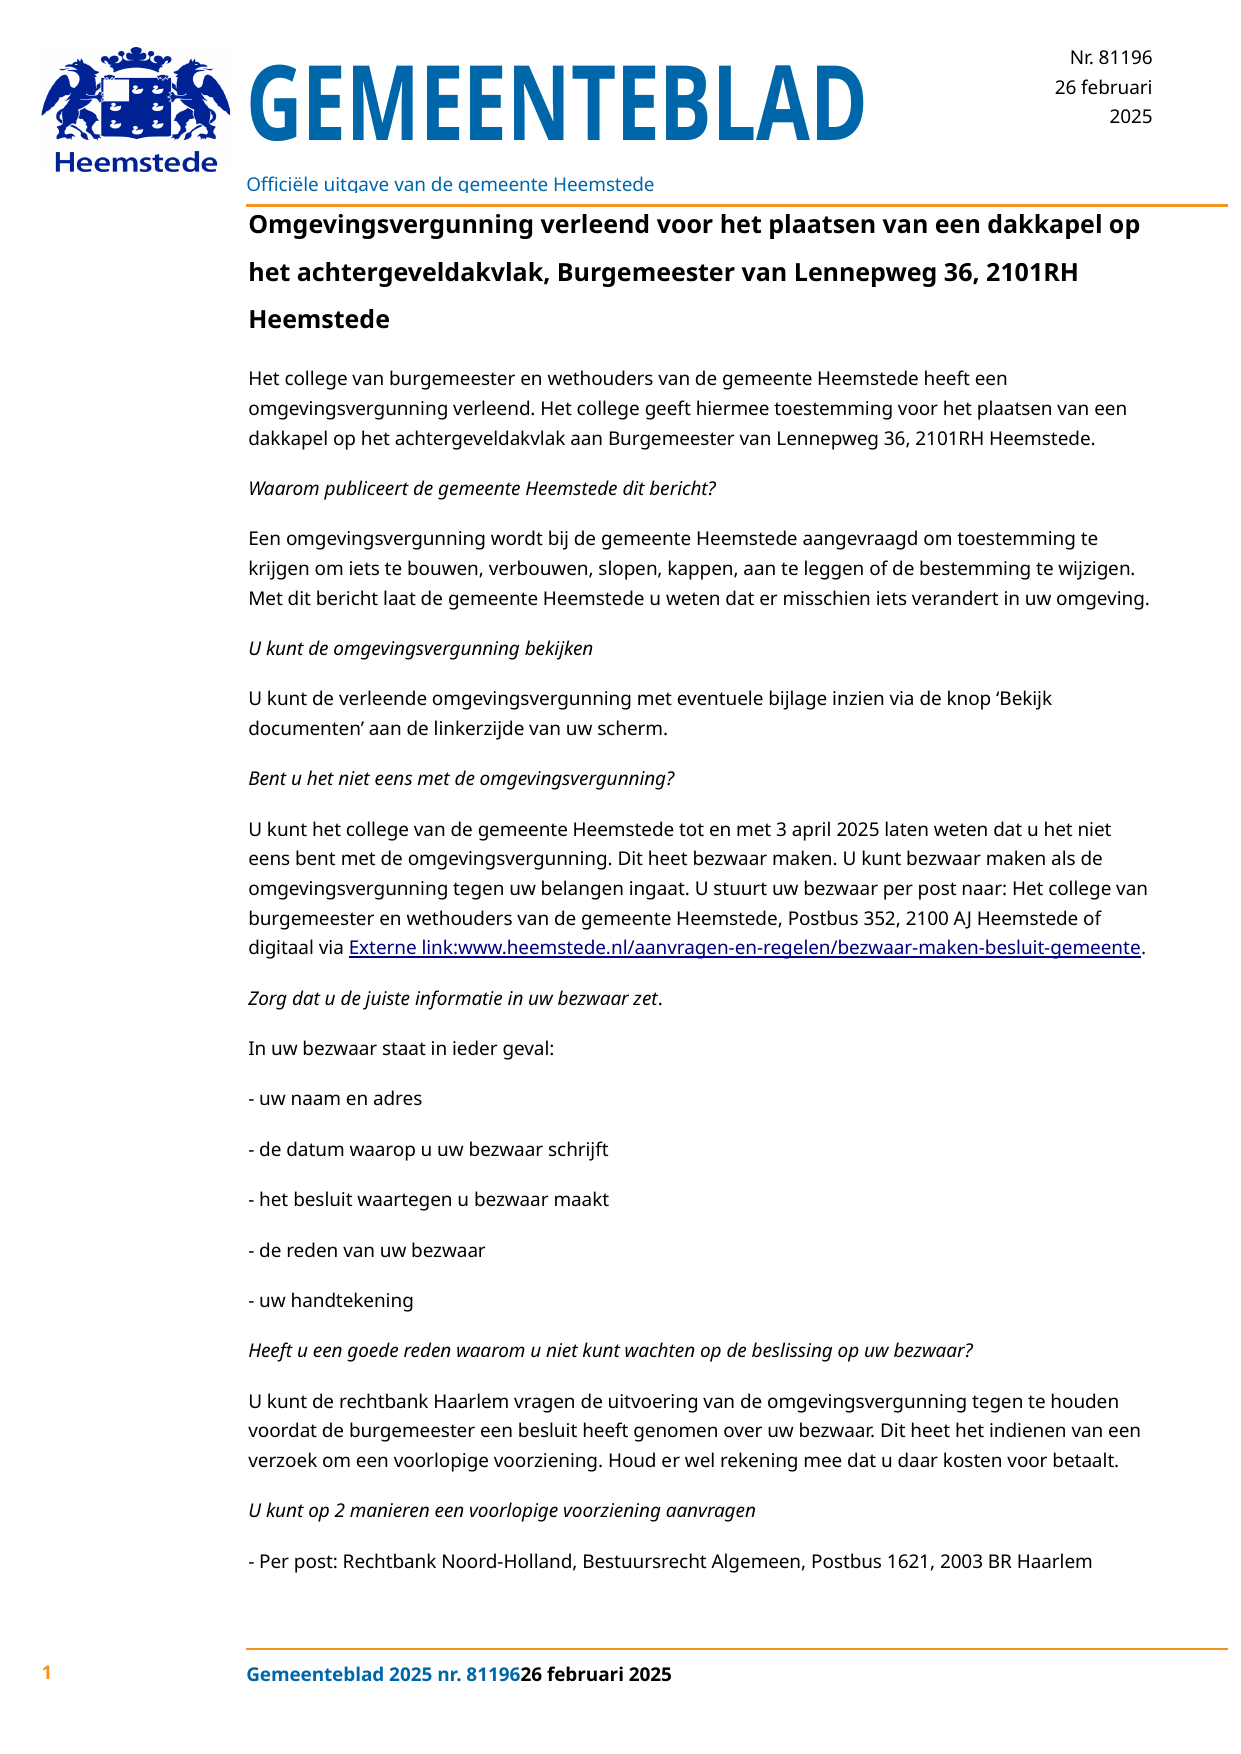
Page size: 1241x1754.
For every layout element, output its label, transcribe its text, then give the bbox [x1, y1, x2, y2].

text - de reden van uw bezwaar [248, 1237, 1152, 1262]
text - uw naam en adres [248, 1086, 1152, 1111]
text Omgevingsvergunning verleend voor het plaatsen van een dakkapel op het achtergeveldakvlak, Burgemeester van Lennepweg 36, 2101RH Heemstede [248, 207, 1152, 336]
text - de datum waarop u uw bezwaar schrijft [248, 1136, 1152, 1162]
text Heeft u een goede reden waarom u niet kunt wachten op de beslissing op uw bezwaar? [248, 1338, 1152, 1363]
text Zorg dat u de juiste informatie in uw bezwaar zet. [248, 985, 1152, 1010]
text U kunt op 2 manieren een voorlopige voorziening aanvragen [248, 1498, 1152, 1523]
text Bent u het niet eens met de omgevingsvergunning? [248, 766, 1152, 791]
text Een omgevingsvergunning wordt bij de gemeente Heemstede aangevraagd om toestemming te krijgen om iets te bouwen, verbouwen, slopen, kappen, aan te leggen of de bestemming te wijzigen. Met dit bericht laat de gemeente Heemstede u weten dat er misschien iets verandert in uw omgeving. [248, 526, 1152, 610]
text U kunt de verleende omgevingsvergunning met eventuele bijlage inzien via de knop ‘Bekijk documenten’ aan de linkerzijde van uw scherm. [248, 686, 1152, 741]
text - Per post: Rechtbank Noord-Holland, Bestuursrecht Algemeen, Postbus 1621, 2003 BR Haarlem [248, 1548, 1152, 1574]
text U kunt de rechtbank Haarlem vragen de uitvoering van de omgevingsvergunning tegen te houden voordat de burgemeester een besluit heeft genomen over uw bezwaar. Dit heet het indienen van een verzoek om een voorlopige voorziening. Houd er wel rekening mee dat u daar kosten voor betaalt. [248, 1388, 1152, 1473]
text Het college van burgemeester en wethouders van de gemeente Heemstede heeft een omgevingsvergunning verleend. Het college geeft hiermee toestemming voor het plaatsen van een dakkapel op het achtergeveldakvlak aan Burgemeester van Lennepweg 36, 2101RH Heemstede. [248, 366, 1152, 450]
text - uw handtekening [248, 1287, 1152, 1313]
picture [41, 47, 231, 172]
text Waarom publiceert de gemeente Heemstede dit bericht? [248, 475, 1152, 501]
text U kunt het college van de gemeente Heemstede tot en met 3 april 2025 laten weten dat u het niet eens bent met de omgevingsvergunning. Dit heet bezwaar maken. U kunt bezwaar maken als de omgevingsvergunning tegen uw belangen ingaat. U stuurt uw bezwaar per post naar: Het college van burgemeester en wethouders van de gemeente Heemstede, Postbus 352, 2100 AJ Heemstede of digitaal via Externe link:www.heemstede.nl/aanvragen-en-regelen/bezwaar-maken-besluit-gemeente. [248, 816, 1152, 960]
text - het besluit waartegen u bezwaar maakt [248, 1186, 1152, 1212]
text U kunt de omgevingsvergunning bekijken [248, 635, 1152, 661]
text In uw bezwaar staat in ieder geval: [248, 1035, 1152, 1061]
